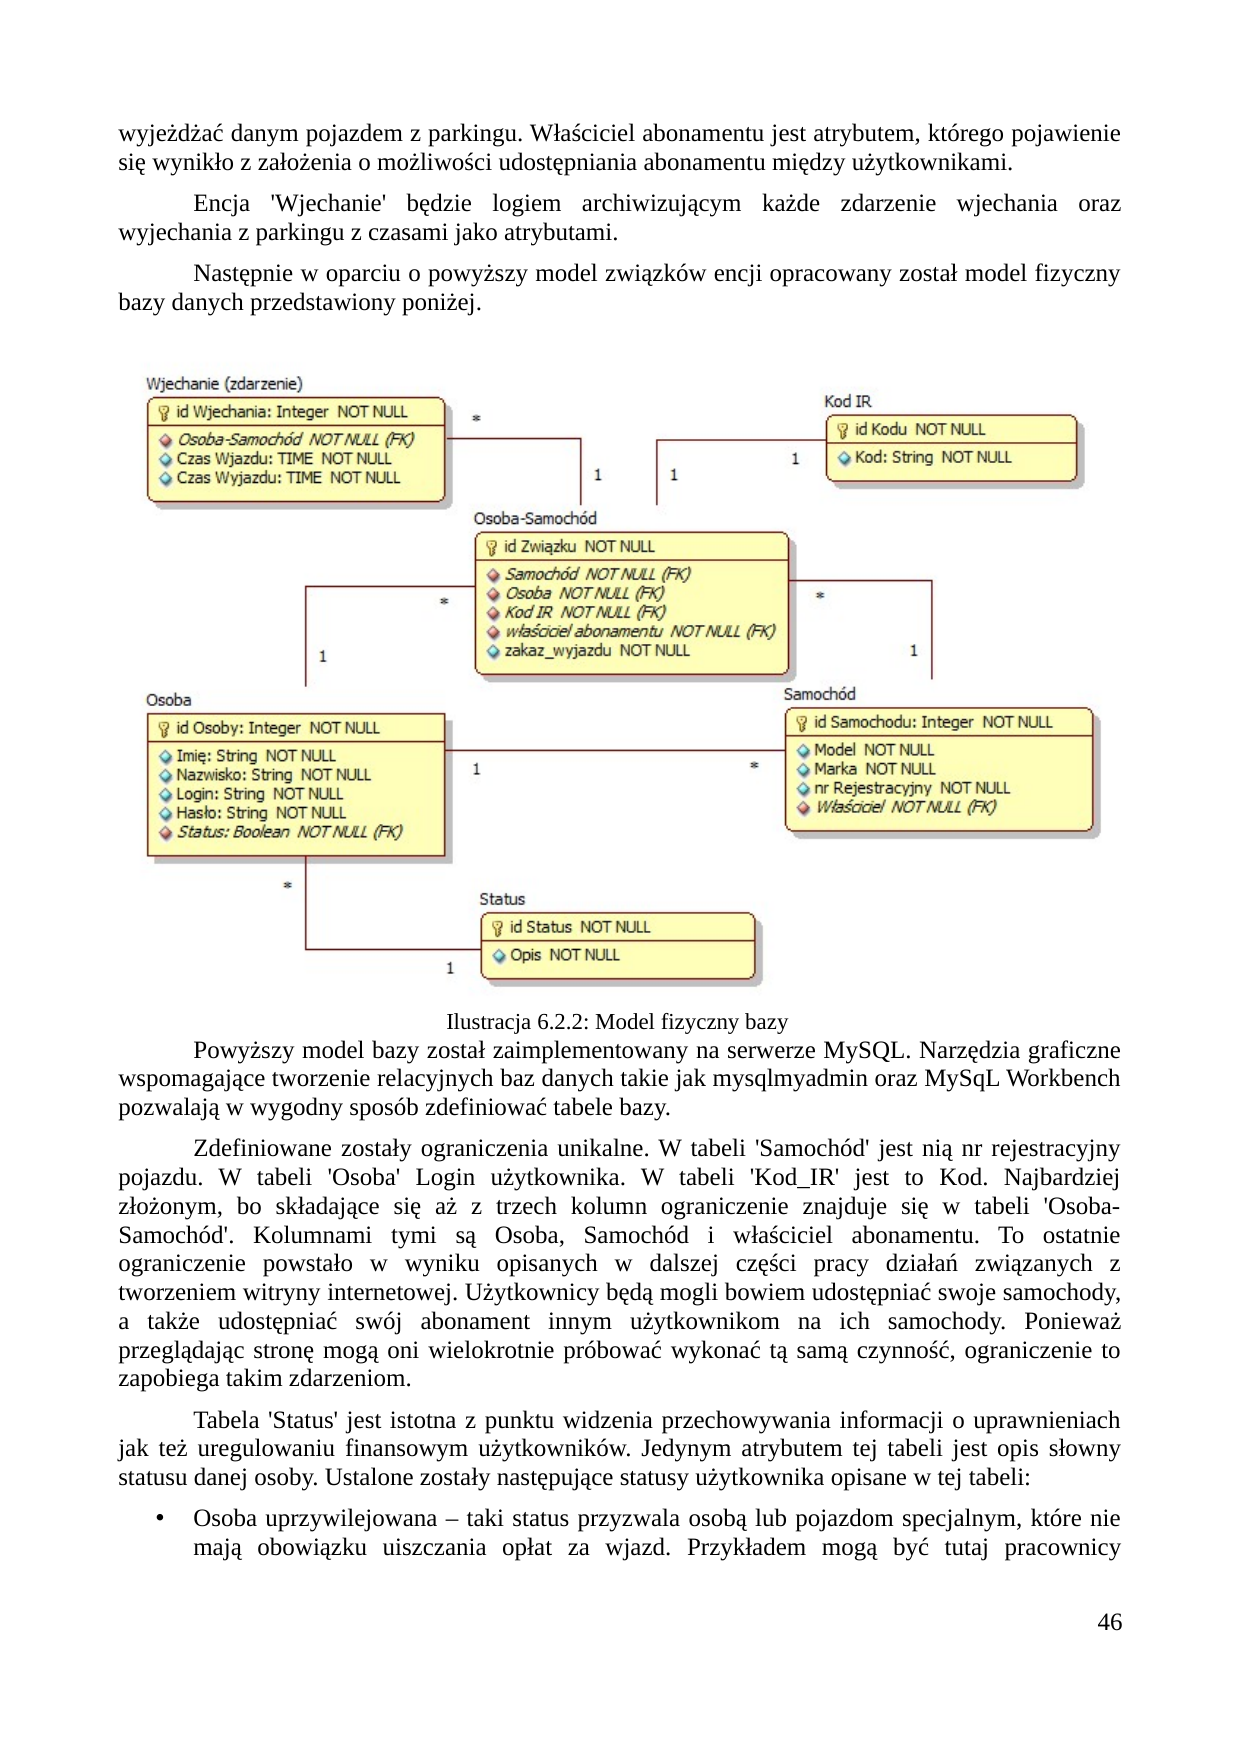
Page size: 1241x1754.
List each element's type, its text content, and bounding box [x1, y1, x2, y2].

list Osoba uprzywilejowana – taki status przyzwala osobą lub pojazdom specjalnym, które nie mają obowiązku uiszczania opłat za wjazd. Przykładem mogą być tutaj pracownicy [156, 1503, 1122, 1561]
picture [118, 340, 1123, 1009]
text [118, 328, 1122, 340]
text wyjeżdżać danym pojazdem z parkingu. Właściciel abonamentu jest atrybutem, którego pojawienie się wynikło z założenia o możliwości udostępniania abonamentu między użytkownikami. [118, 118, 1122, 176]
text Następnie w oparciu o powyższy model związków encji opracowany został model fizyczny bazy danych przedstawiony poniżej. [118, 258, 1122, 316]
text Zdefiniowane zostały ograniczenia unikalne. W tabeli 'Samochód' jest nią nr rejestracyjny pojazdu. W tabeli 'Osoba' Login użytkownika. W tabeli 'Kod_IR' jest to Kod. Najbardziej złożonym, bo składające się aż z trzech kolumn ograniczenie znajduje się w tabeli 'Osoba-Samochód'. Kolumnami tymi są Osoba, Samochód i właściciel abonamentu. To ostatnie ograniczenie powstało w wyniku opisanych w dalszej części pracy działań związanych z tworzeniem witryny internetowej. Użytkownicy będą mogli bowiem udostępniać swoje samochody, a także udostępniać swój abonament innym użytkownikom na ich samochody. Ponieważ przeglądając stronę mogą oni wielokrotnie próbować wykonać tą samą czynność, ograniczenie to zapobiega takim zdarzeniom. [118, 1133, 1122, 1392]
text Powyższy model bazy został zaimplementowany na serwerze MySQL. Narzędzia graficzne wspomagające tworzenie relacyjnych baz danych takie jak mysqlmyadmin oraz MySqL Workbench pozwalają w wygodny sposób zdefiniować tabele bazy. [118, 1035, 1122, 1121]
text Encja 'Wjechanie' będzie logiem archiwizującym każde zdarzenie wjechania oraz wyjechania z parkingu z czasami jako atrybutami. [118, 188, 1122, 246]
text Tabela 'Status' jest istotna z punktu widzenia przechowywania informacji o uprawnieniach jak też uregulowaniu finansowym użytkowników. Jedynym atrybutem tej tabeli jest opis słowny statusu danej osoby. Ustalone zostały następujące statusy użytkownika opisane w tej tabeli: [118, 1405, 1122, 1491]
text Ilustracja 6.2.2: Model fizyczny bazy [118, 1009, 1122, 1035]
